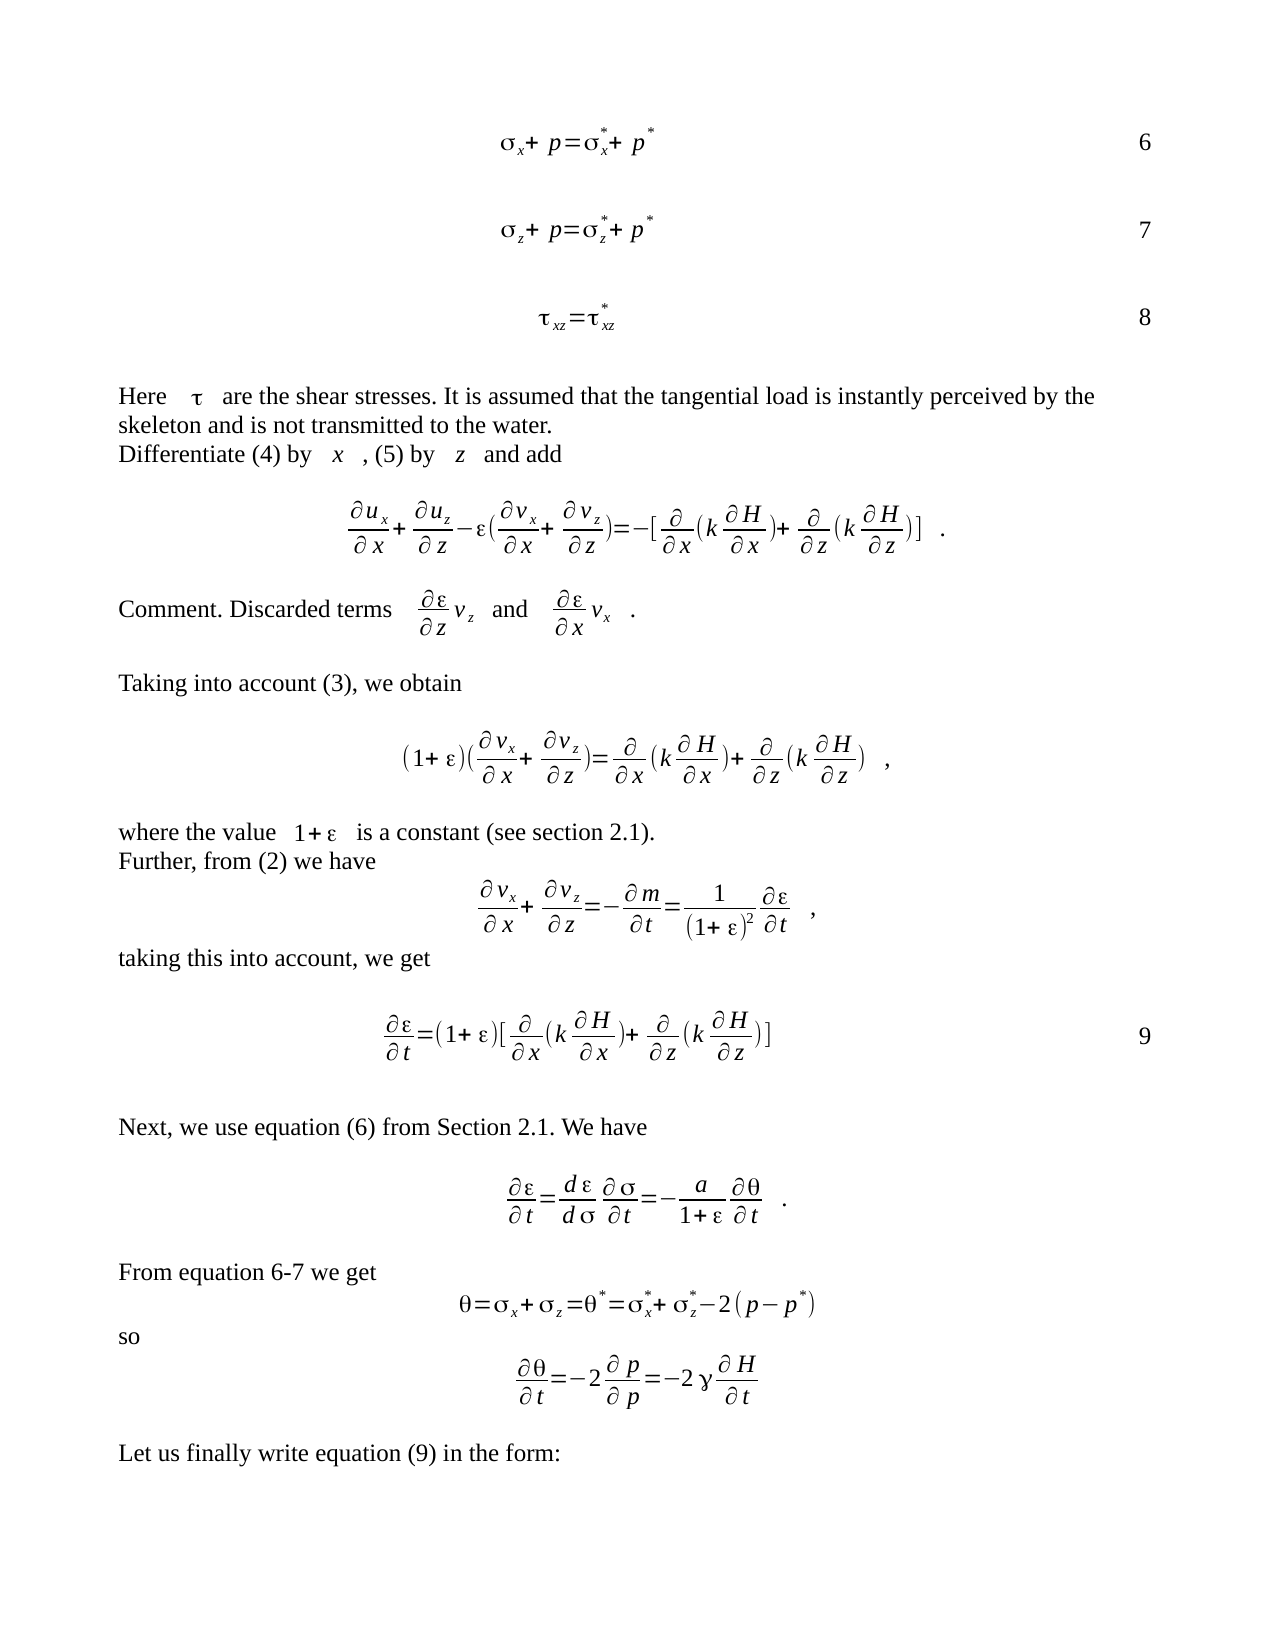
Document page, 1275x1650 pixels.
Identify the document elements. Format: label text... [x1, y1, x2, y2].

table_header 9 [1041, 1000, 1157, 1083]
table_header [118, 1000, 1041, 1083]
table_header [118, 118, 1041, 177]
text so [118, 1321, 1157, 1350]
text Here are the shear stresses. It is assumed that the tangential load is instantly perceived by the skeleton and is not transmitted to the water. [118, 381, 1157, 439]
text , [118, 726, 1157, 788]
text . [118, 496, 1157, 559]
text Taking into account (3), we obtain [118, 668, 1157, 697]
text From equation 6-7 we get [118, 1257, 1157, 1286]
text Next, we use equation (6) from Section 2.1. We have [118, 1112, 1157, 1141]
text Comment. Discarded terms and . [118, 588, 1157, 639]
text where the valueis a constant (see section 2.1). [118, 817, 1157, 846]
table_header 8 [1041, 294, 1157, 352]
text . [118, 1170, 1157, 1229]
table_header 7 [1041, 206, 1157, 265]
table_header 6 [1041, 118, 1157, 177]
table_header [118, 206, 1041, 265]
text , [118, 875, 1157, 943]
table_header [118, 294, 1041, 352]
text Let us finally write equation (9) in the form: [118, 1438, 1157, 1467]
text taking this into account, we get [118, 943, 1157, 972]
text Further, from (2) we have [118, 846, 1157, 875]
text Differentiate (4) by, (5) byand add [118, 439, 1157, 467]
